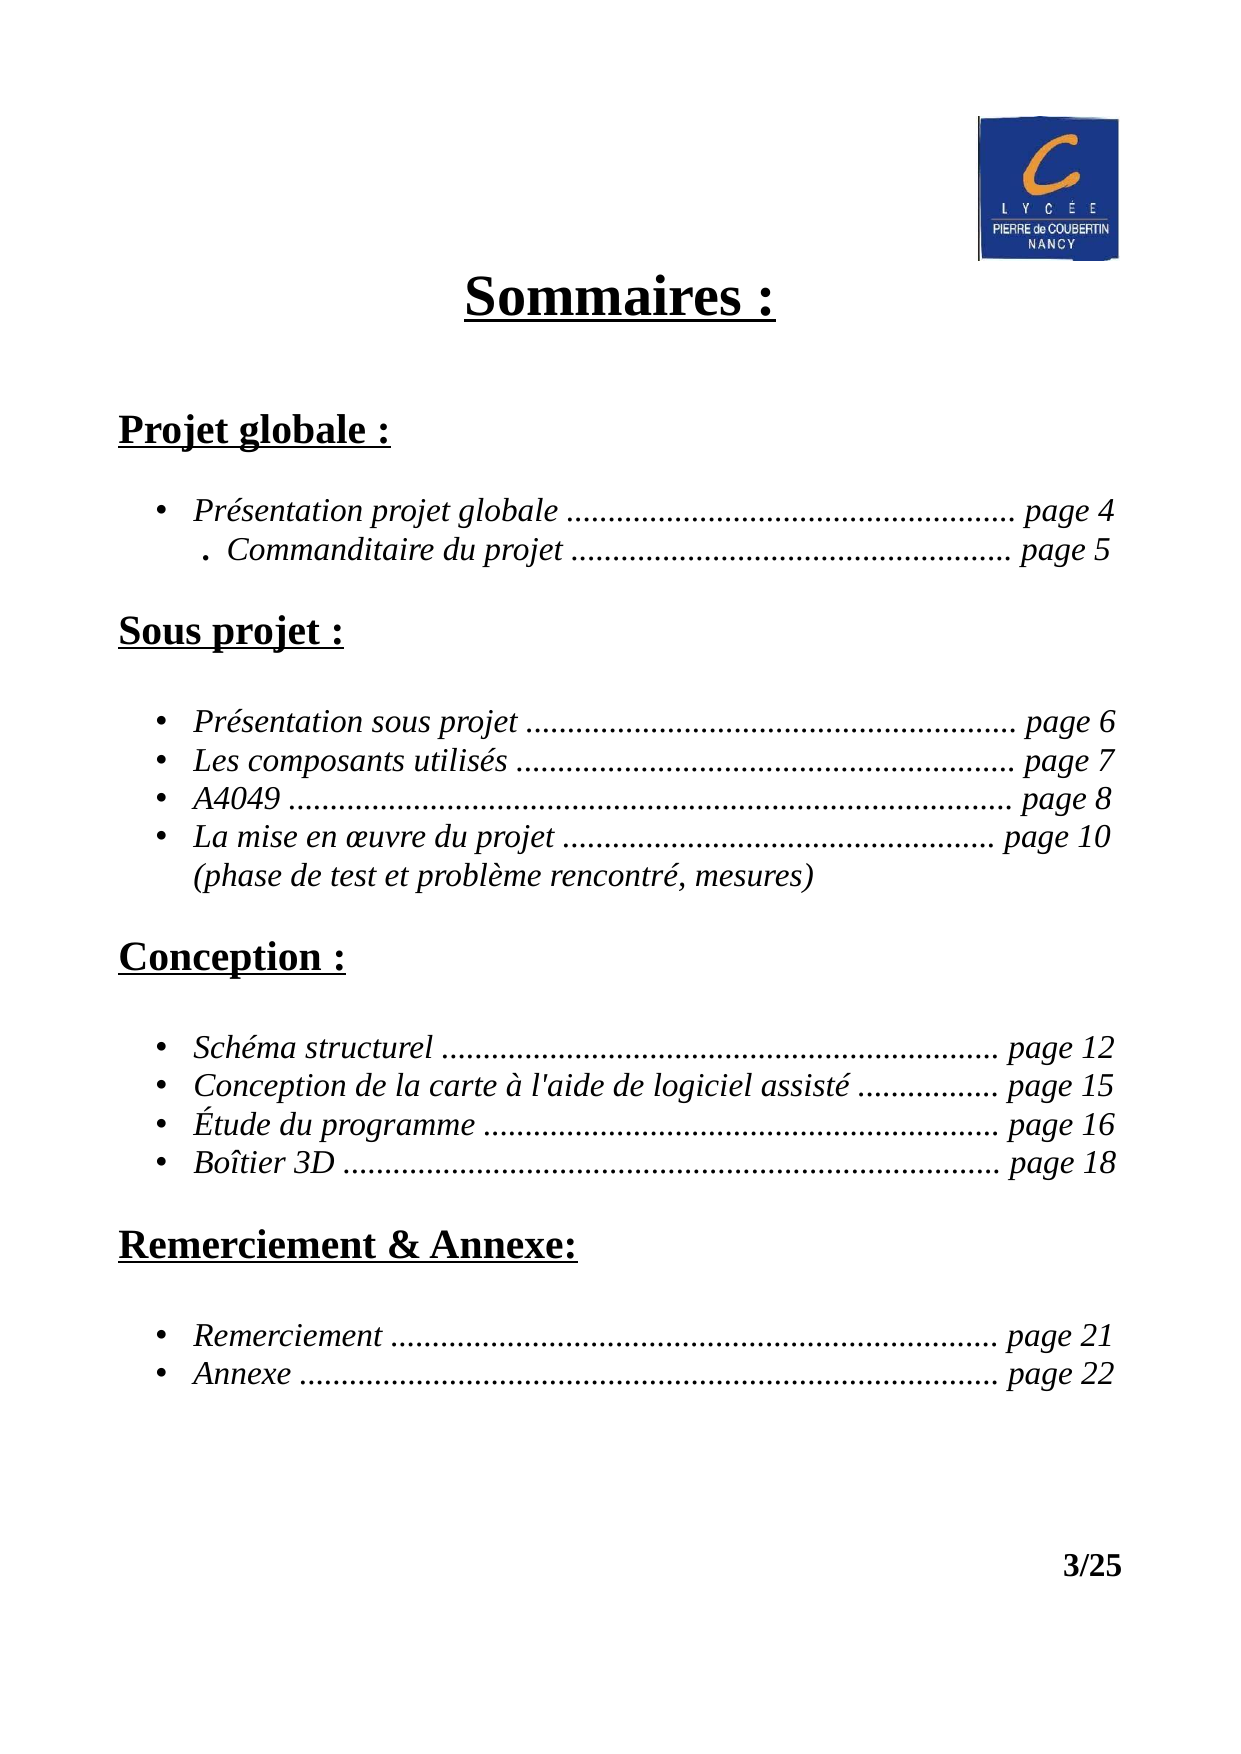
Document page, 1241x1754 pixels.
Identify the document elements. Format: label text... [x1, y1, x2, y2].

text Conception : [118, 932, 1122, 979]
picture [975, 116, 1120, 261]
list Les composants utilisés ............................................................ page 7 [156, 740, 1122, 778]
text Remerciement & Annexe: [118, 1219, 1122, 1267]
list . Commanditaire du projet ..................................................... page 5 [156, 529, 1122, 567]
list Remerciement ......................................................................... page 21 [156, 1315, 1122, 1353]
text 3/25 [118, 1545, 1122, 1583]
text Projet globale : [118, 404, 1122, 452]
list Conception de la carte à l'aide de logiciel assisté ................. page 15 [156, 1066, 1122, 1104]
list Présentation sous projet ........................................................... page 6 [156, 702, 1122, 740]
list La mise en œuvre du projet .................................................... page 10 [156, 817, 1122, 855]
list Annexe .................................................................................... page 22 [156, 1353, 1122, 1392]
list Schéma structurel ................................................................... page 12 [156, 1027, 1122, 1066]
list Présentation projet globale ...................................................... page 4 [156, 491, 1122, 529]
list Boîtier 3D ............................................................................... page 18 [156, 1142, 1122, 1181]
text Sous projet : [118, 606, 1122, 654]
list A4049 ....................................................................................... page 8 [156, 778, 1122, 817]
list Étude du programme .............................................................. page 16 [156, 1104, 1122, 1142]
list (phase de test et problème rencontré, mesures) [156, 855, 1122, 893]
text Sommaires : [118, 261, 1122, 328]
